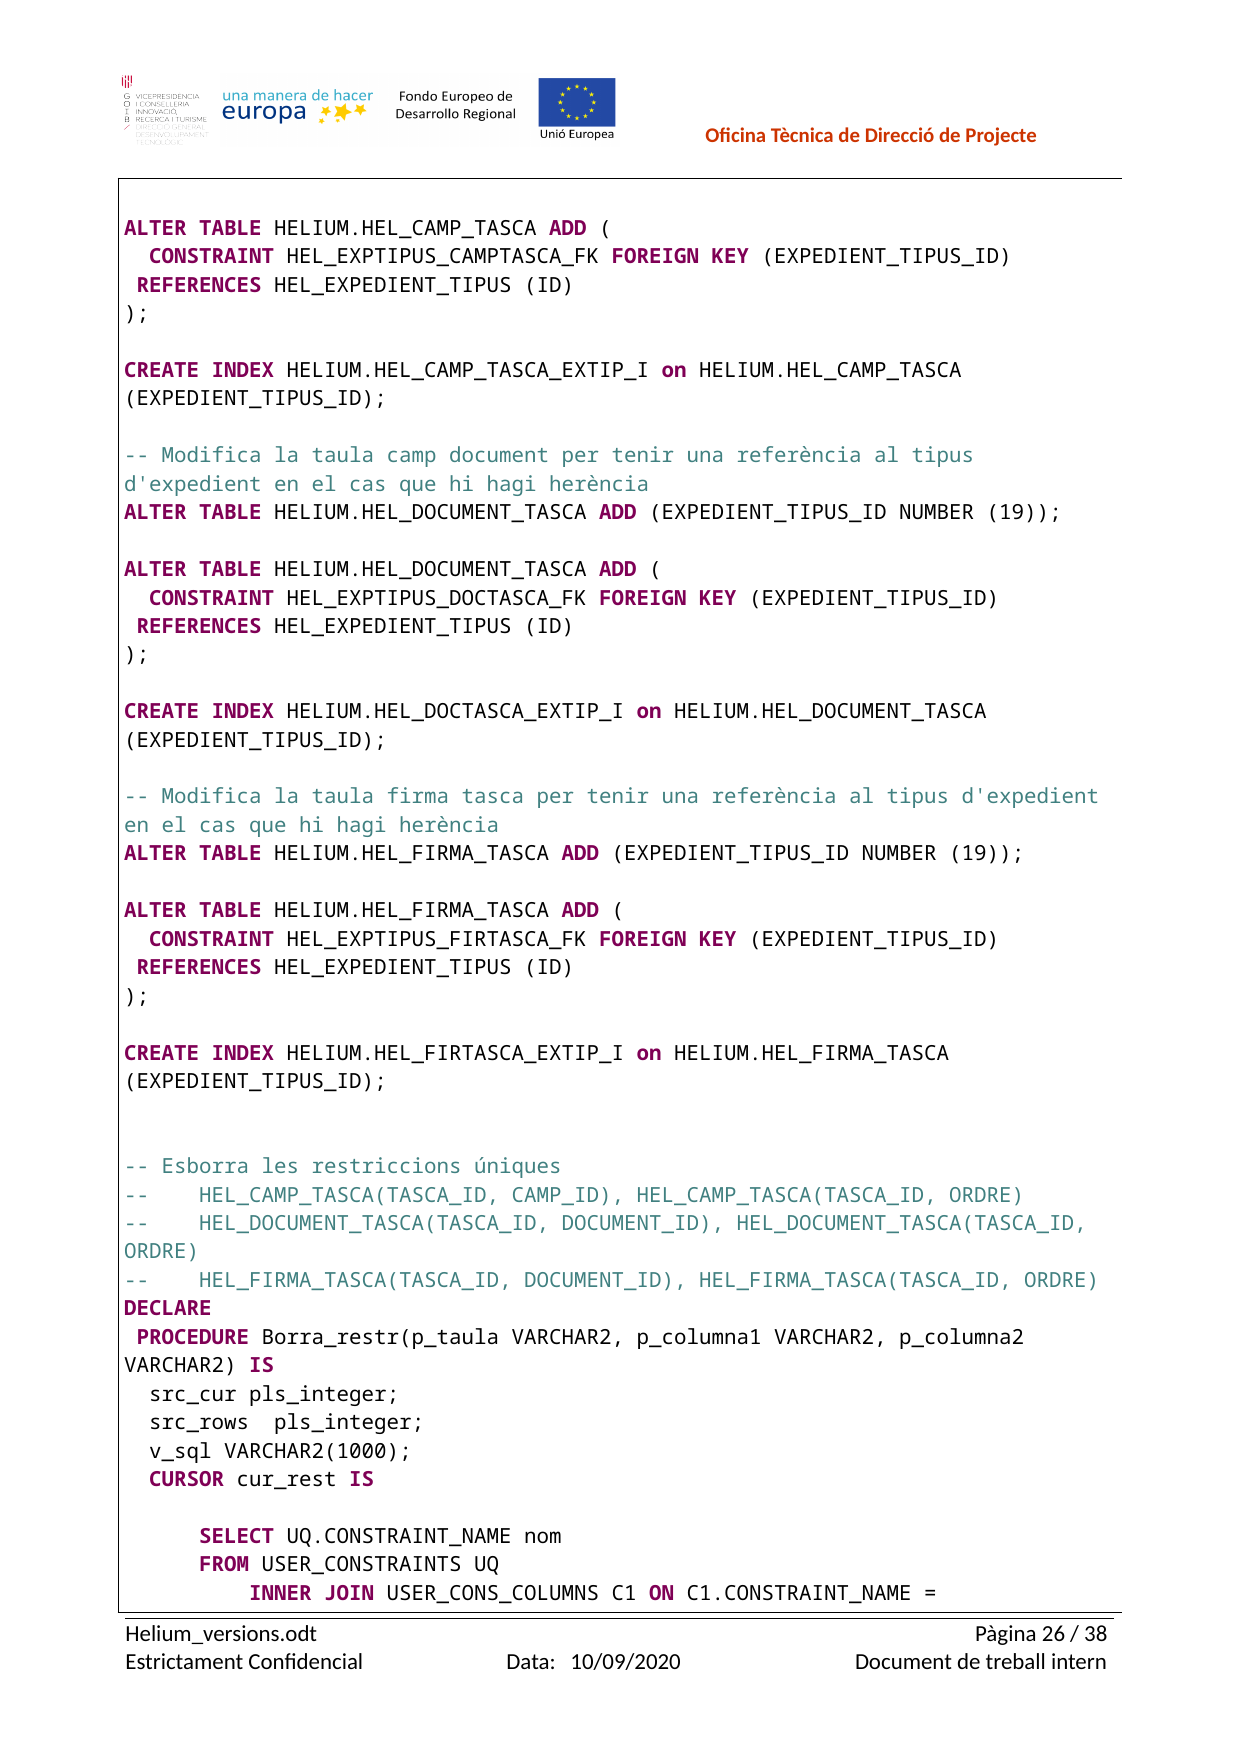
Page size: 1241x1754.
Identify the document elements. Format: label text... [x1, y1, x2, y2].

table_header ALTER TABLE HELIUM.HEL_CAMP_TASCA ADD ( CONSTRAINT HEL_EXPTIPUS_CAMPTASCA_FK FOREIGN KEY (EXPEDIENT_TIPUS_ID) REFERENCES HEL_EXPEDIENT_TIPUS (ID) ); CREATE INDEX HELIUM.HEL_CAMP_TASCA_EXTIP_I on HELIUM.HEL_CAMP_TASCA (EXPEDIENT_TIPUS_ID); -- Modifica la taula camp document per tenir una referència al tipus d'expedient en el cas que hi hagi herència ALTER TABLE HELIUM.HEL_DOCUMENT_TASCA ADD (EXPEDIENT_TIPUS_ID NUMBER (19)); ALTER TABLE HELIUM.HEL_DOCUMENT_TASCA ADD ( CONSTRAINT HEL_EXPTIPUS_DOCTASCA_FK FOREIGN KEY (EXPEDIENT_TIPUS_ID) REFERENCES HEL_EXPEDIENT_TIPUS (ID) ); CREATE INDEX HELIUM.HEL_DOCTASCA_EXTIP_I on HELIUM.HEL_DOCUMENT_TASCA (EXPEDIENT_TIPUS_ID); -- Modifica la taula firma tasca per tenir una referència al tipus d'expedient en el cas que hi hagi herència ALTER TABLE HELIUM.HEL_FIRMA_TASCA ADD (EXPEDIENT_TIPUS_ID NUMBER (19)); ALTER TABLE HELIUM.HEL_FIRMA_TASCA ADD ( CONSTRAINT HEL_EXPTIPUS_FIRTASCA_FK FOREIGN KEY (EXPEDIENT_TIPUS_ID) REFERENCES HEL_EXPEDIENT_TIPUS (ID) ); CREATE INDEX HELIUM.HEL_FIRTASCA_EXTIP_I on HELIUM.HEL_FIRMA_TASCA (EXPEDIENT_TIPUS_ID); -- Esborra les restriccions úniques -- HEL_CAMP_TASCA(TASCA_ID, CAMP_ID), HEL_CAMP_TASCA(TASCA_ID, ORDRE) -- HEL_DOCUMENT_TASCA(TASCA_ID, DOCUMENT_ID), HEL_DOCUMENT_TASCA(TASCA_ID, ORDRE) -- HEL_FIRMA_TASCA(TASCA_ID, DOCUMENT_ID), HEL_FIRMA_TASCA(TASCA_ID, ORDRE) DECLARE PROCEDURE Borra_restr(p_taula VARCHAR2, p_columna1 VARCHAR2, p_columna2 VARCHAR2) IS src_cur pls_integer; src_rows pls_integer; v_sql VARCHAR2(1000); CURSOR cur_rest IS SELECT UQ.CONSTRAINT_NAME nom FROM USER_CONSTRAINTS UQ INNER JOIN USER_CONS_COLUMNS C1 ON C1.CONSTRAINT_NAME = [119, 179, 1122, 1612]
picture [118, 73, 213, 147]
picture [219, 73, 621, 147]
